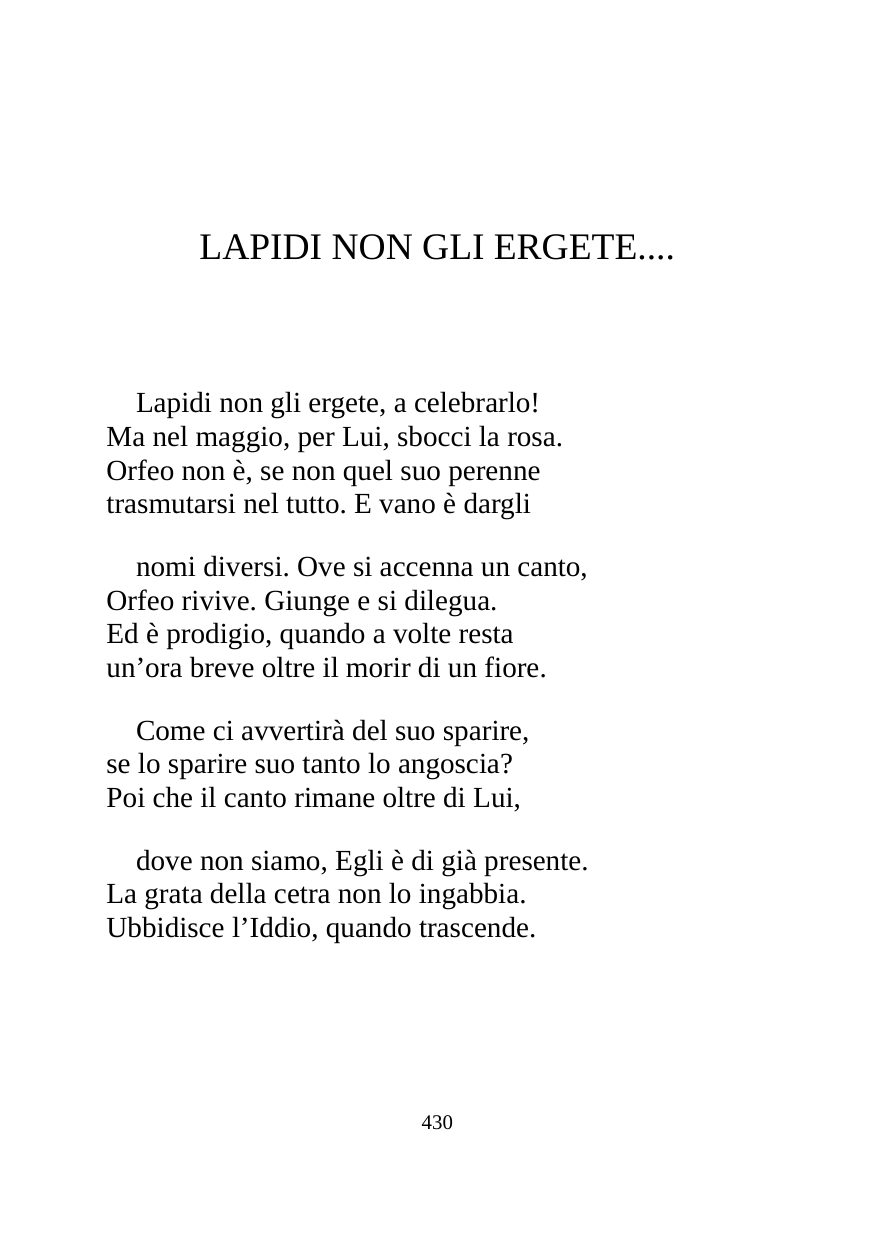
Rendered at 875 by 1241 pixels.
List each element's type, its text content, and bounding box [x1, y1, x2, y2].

text Come ci avvertirà del suo sparire, se lo sparire suo tanto lo angoscia? Poi che il canto rimane oltre di Lui, [106, 713, 768, 813]
text Lapidi non gli ergete, a celebrarlo! Ma nel maggio, per Lui, sbocci la rosa. Orfeo non è, se non quel suo perenne trasmutarsi nel tutto. E vano è dargli [106, 386, 768, 520]
subtitle LAPIDI NON GLI ERGETE.... [106, 224, 768, 267]
text dove non siamo, Egli è di già presente. La grata della cetra non lo ingabbia. Ubbidisce l’Iddio, quando trascende. [106, 843, 768, 944]
text nomi diversi. Ove si accenna un canto, Orfeo rivive. Giunge e si dilegua. Ed è prodigio, quando a volte resta un’ora breve oltre il morir di un fiore. [106, 549, 768, 683]
